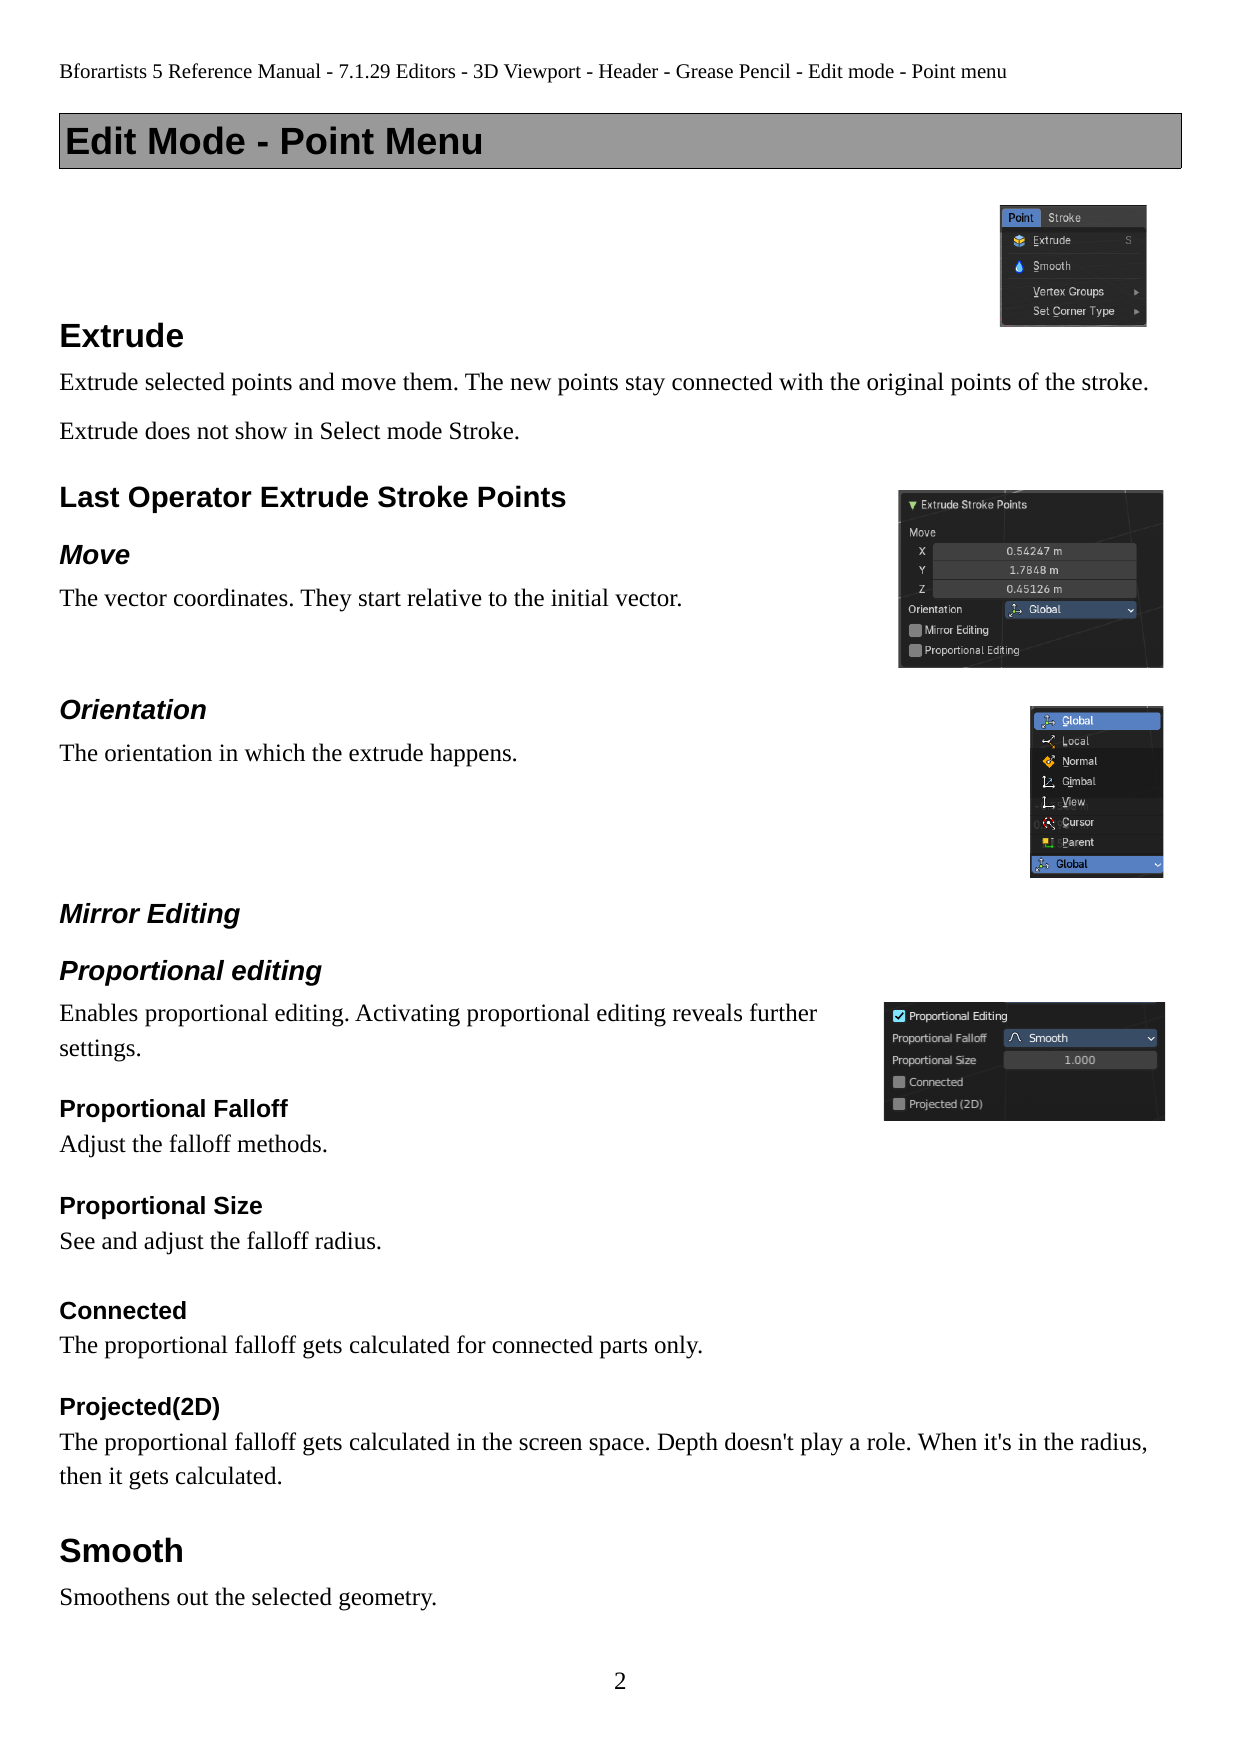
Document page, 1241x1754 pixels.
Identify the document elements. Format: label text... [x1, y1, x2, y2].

table_header Edit Mode - Point Menu [60, 114, 1181, 168]
text The proportional falloff gets calculated for connected parts only. [59, 1331, 1181, 1359]
subtitle Extrude [59, 316, 1181, 354]
text Enables proportional editing. Activating proportional editing reveals further settings. [59, 998, 1181, 1062]
subtitle Proportional editing [59, 954, 1181, 986]
subtitle Mirror Editing [59, 897, 1181, 929]
text The orientation in which the extrude happens. [59, 738, 1030, 766]
subtitle [1164, 538, 1181, 570]
subtitle Orientation [59, 693, 1181, 725]
subtitle Projected(2D) [59, 1392, 1181, 1421]
picture [1030, 706, 1164, 878]
picture [898, 490, 1164, 668]
text See and adjust the falloff radius. [59, 1226, 1181, 1254]
subtitle Proportional Size [59, 1191, 1181, 1219]
text Extrude does not show in Select mode Stroke. [59, 416, 1181, 444]
subtitle Proportional Falloff [59, 1094, 1181, 1123]
picture [999, 205, 1147, 327]
text Adjust the falloff methods. [59, 1129, 1181, 1158]
text Smoothens out the selected geometry. [59, 1582, 1181, 1611]
text The vector coordinates. They start relative to the initial vector. [59, 583, 898, 611]
subtitle Move [59, 538, 898, 570]
picture [883, 1002, 1166, 1121]
text The proportional falloff gets calculated in the screen space. Depth doesn't play a role. When it's in the radius, then it gets calculated. [59, 1427, 1181, 1490]
subtitle Connected [59, 1296, 1181, 1324]
subtitle Last Operator Extrude Stroke Points [59, 479, 1181, 513]
text Extrude selected points and move them. The new points stay connected with the original points of the stroke. [59, 367, 1181, 396]
subtitle Smooth [59, 1531, 1181, 1570]
